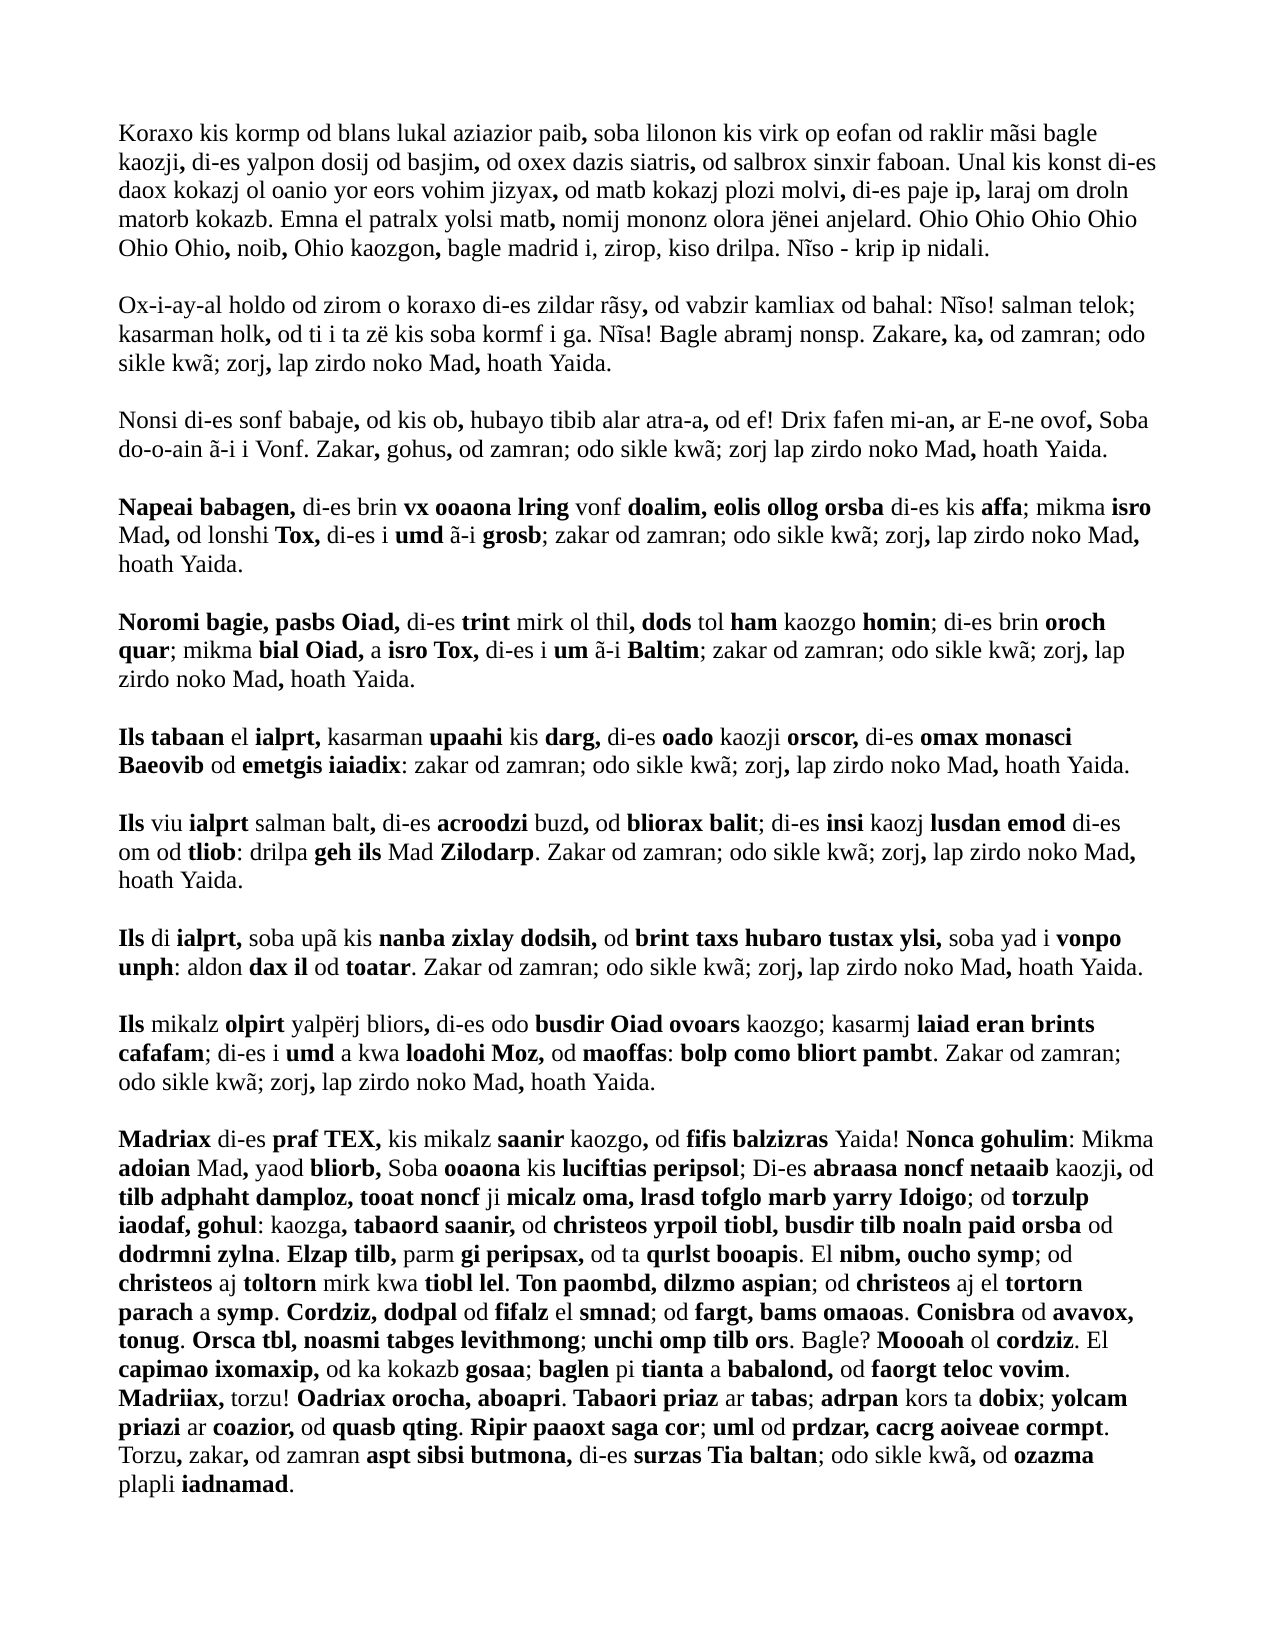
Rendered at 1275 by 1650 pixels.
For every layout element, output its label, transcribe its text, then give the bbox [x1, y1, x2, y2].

text Ils viu ialprt salman balt, di-es acroodzi buzd, od bliorax balit; di-es insi kaozj lusdan emod di-es om od tliob: drilpa geh ils Mad Zilodarp. Zakar od zamran; odo sikle kwã; zorj, lap zirdo noko Mad, hoath Yaida. [118, 808, 1157, 894]
text Madriax di-es praf TEX, kis mikalz saanir kaozgo, od fifis balzizras Yaida! Nonca gohulim: Mikma adoian Mad, yaod bliorb, Soba ooaona kis luciftias peripsol; Di-es abraasa noncf netaaib kaozji, od tilb adphaht damploz, tooat noncf ji micalz oma, lrasd tofglo marb yarry Idoigo; od torzulp iaodaf, gohul: kaozga, tabaord saanir, od christeos yrpoil tiobl, busdir tilb noaln paid orsba od dodrmni zylna. Elzap tilb, parm gi peripsax, od ta qurlst booapis. El nibm, oucho symp; od christeos aj toltorn mirk kwa tiobl lel. Ton paombd, dilzmo aspian; od christeos aj el tortorn parach a symp. Cordziz, dodpal od fifalz el smnad; od fargt, bams omaoas. Conisbra od avavox, tonug. Orsca tbl, noasmi tabges levithmong; unchi omp tilb ors. Bagle? Moooah ol cordziz. El capimao ixomaxip, od ka kokazb gosaa; baglen pi tianta a babalond, od faorgt teloc vovim. Madriiax, torzu! Oadriax orocha, aboapri. Tabaori priaz ar tabas; adrpan kors ta dobix; yolcam priazi ar coazior, od quasb qting. Ripir paaoxt saga cor; uml od prdzar, cacrg aoiveae cormpt. Torzu, zakar, od zamran aspt sibsi butmona, di-es surzas Tia baltan; odo sikle kwã, od ozazma plapli iadnamad. [118, 1124, 1157, 1498]
text Ils tabaan el ialprt, kasarman upaahi kis darg, di-es oado kaozji orscor, di-es omax monasci Baeovib od emetgis iaiadix: zakar od zamran; odo sikle kwã; zorj, lap zirdo noko Mad, hoath Yaida. [118, 722, 1157, 779]
text Ils mikalz olpirt yalpërj bliors, di-es odo busdir Oiad ovoars kaozgo; kasarmj laiad eran brints cafafam; di-es i umd a kwa loadohi Moz, od maoffas: bolp como bliort pambt. Zakar od zamran; odo sikle kwã; zorj, lap zirdo noko Mad, hoath Yaida. [118, 1009, 1157, 1096]
text Noromi bagie, pasbs Oiad, di-es trint mirk ol thil, dods tol ham kaozgo homin; di-es brin oroch quar; mikma bial Oiad, a isro Tox, di-es i um ã-i Baltim; zakar od zamran; odo sikle kwã; zorj, lap zirdo noko Mad, hoath Yaida. [118, 607, 1157, 693]
text Napeai babagen, di-es brin vx ooaona lring vonf doalim, eolis ollog orsba di-es kis affa; mikma isro Mad, od lonshi Tox, di-es i umd ã-i grosb; zakar od zamran; odo sikle kwã; zorj, lap zirdo noko Mad, hoath Yaida. [118, 492, 1157, 578]
text Ils di ialprt, soba upã kis nanba zixlay dodsih, od brint taxs hubaro tustax ylsi, soba yad i vonpo unph: aldon dax il od toatar. Zakar od zamran; odo sikle kwã; zorj, lap zirdo noko Mad, hoath Yaida. [118, 923, 1157, 981]
text Ox-i-ay-al holdo od zirom o koraxo di-es zildar rãsy, od vabzir kamliax od bahal: Nĩso! salman telok; kasarman holk, od ti i ta zë kis soba kormf i ga. Nĩsa! Bagle abramj nonsp. Zakare, ka, od zamran; odo sikle kwã; zorj, lap zirdo noko Mad, hoath Yaida. [118, 291, 1157, 377]
text Nonsi di-es sonf babaje, od kis ob, hubayo tibib alar atra-a, od ef! Drix fafen mi-an, ar E-ne ovof, Soba do-o-ain ã-i i Vonf. Zakar, gohus, od zamran; odo sikle kwã; zorj lap zirdo noko Mad, hoath Yaida. [118, 406, 1157, 463]
text Koraxo kis kormp od blans lukal aziazior paib, soba lilonon kis virk op eofan od raklir mãsi bagle kaozji, di-es yalpon dosij od basjim, od oxex dazis siatris, od salbrox sinxir faboan. Unal kis konst di-es daox kokazj ol oanio yor eors vohim jizyax, od matb kokazj plozi molvi, di-es paje ip, laraj om droln matorb kokazb. Emna el patralx yolsi matb, nomij mononz olora jënei anjelard. Ohio Ohio Ohio Ohio Ohio Ohio, noib, Ohio kaozgon, bagle madrid i, zirop, kiso drilpa. Nĩso - krip ip nidali. [118, 118, 1157, 262]
